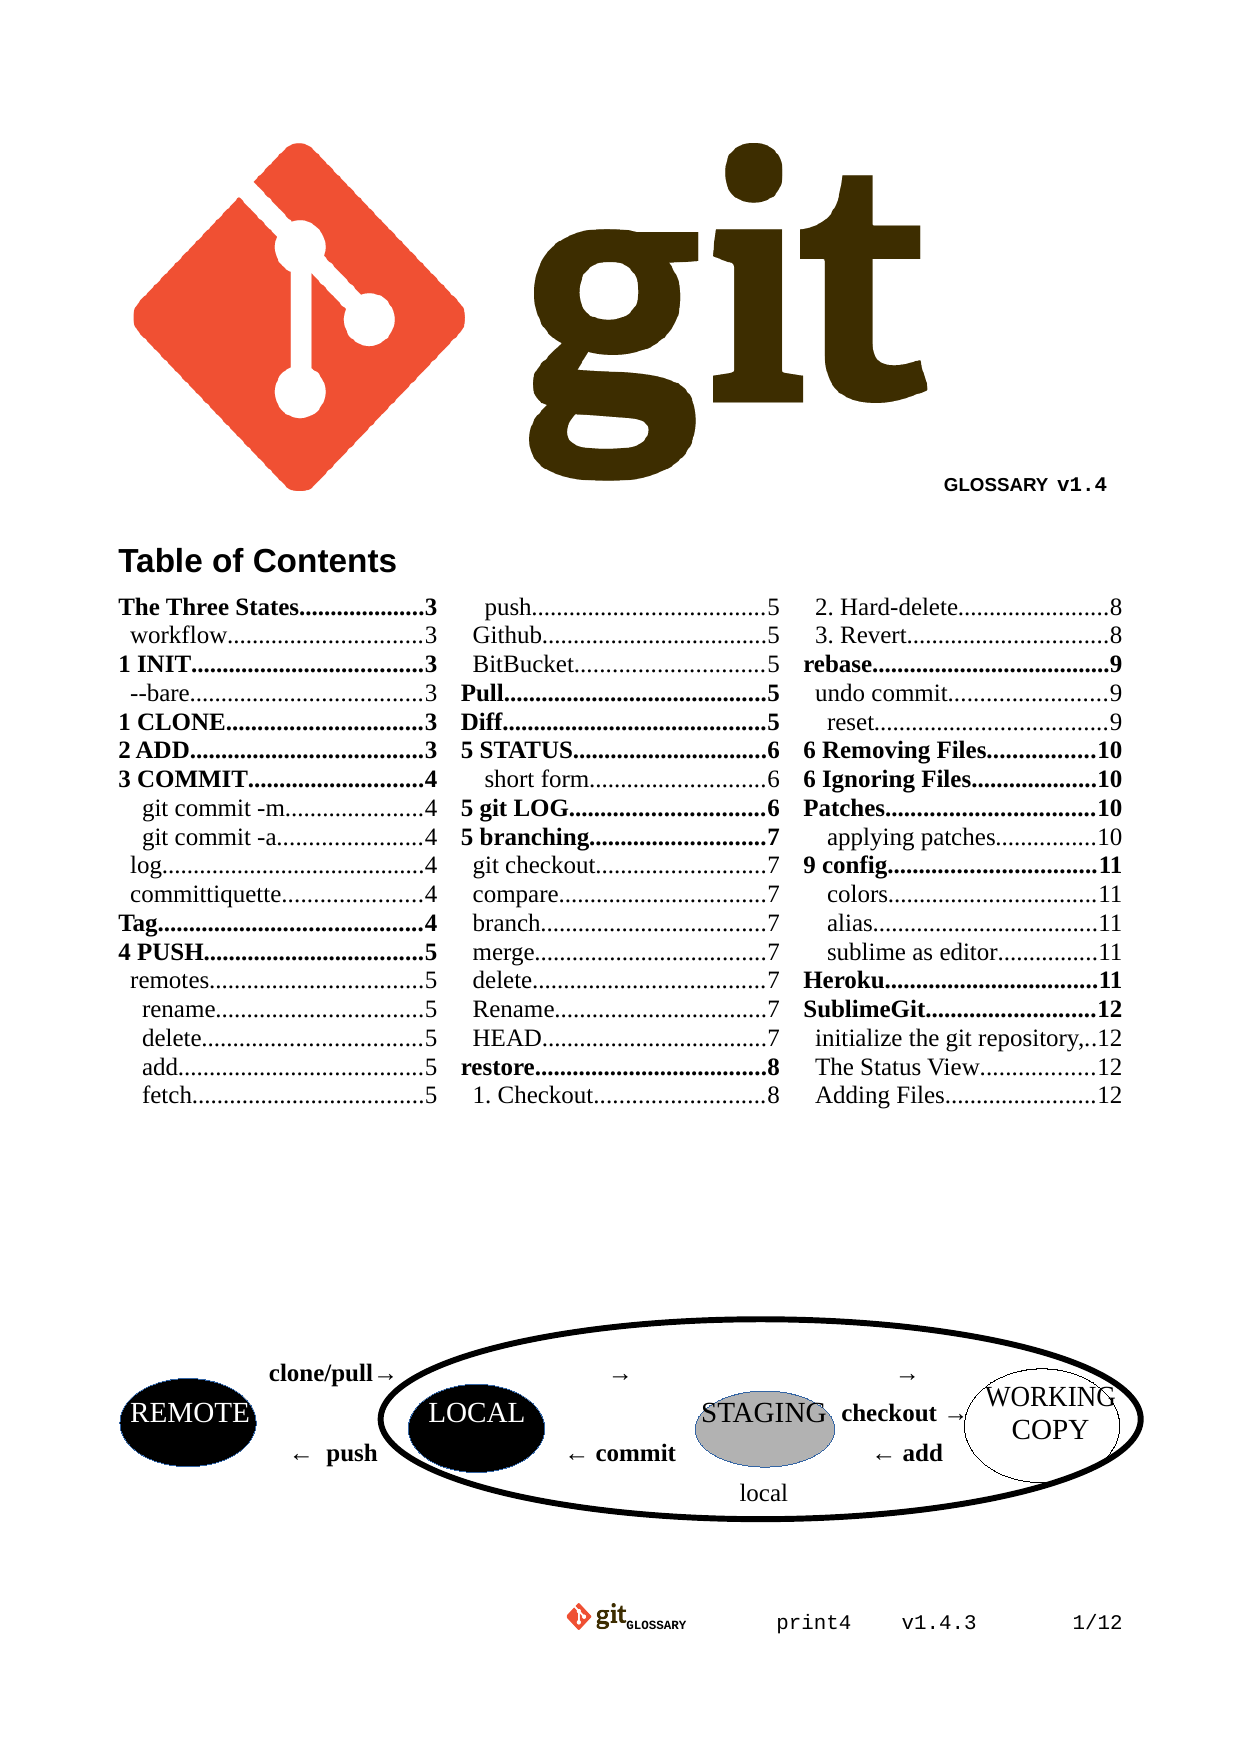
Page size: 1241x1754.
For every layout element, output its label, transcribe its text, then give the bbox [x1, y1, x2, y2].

text merge 7 [472, 937, 779, 966]
text fetch 5 [142, 1081, 437, 1109]
text applying patches 10 [827, 822, 1122, 851]
text The Status View 12 [815, 1052, 1122, 1081]
table_cell [405, 1473, 593, 1513]
text HEAD 7 [472, 1023, 779, 1052]
table_cell [384, 1392, 405, 1432]
text log 4 [130, 851, 437, 879]
text sublime as editor 11 [827, 937, 1122, 966]
text compare 7 [472, 879, 779, 908]
text 3. Revert 8 [815, 621, 1122, 649]
text undo commit 9 [815, 678, 1122, 707]
table_cell local [452, 1473, 1070, 1513]
text 4 PUSH 5 [118, 937, 437, 966]
text colors 11 [827, 879, 1122, 908]
text 2 ADD 3 [118, 736, 437, 764]
text Adding Files 12 [815, 1081, 1122, 1109]
table_header → [548, 1352, 692, 1392]
text 1 CLONE 3 [118, 707, 437, 736]
table_cell ← commit [548, 1432, 692, 1472]
text Diff 5 [461, 707, 779, 736]
text Tag 4 [118, 908, 437, 937]
text SublimeGit 12 [803, 994, 1122, 1023]
text branch 7 [472, 908, 779, 937]
text rebase 9 [803, 649, 1122, 678]
table_cell ← add [835, 1432, 979, 1472]
text push 5 [484, 592, 779, 621]
table_header WORKING COPY [979, 1352, 1122, 1472]
text initialize the git repository, 12 [815, 1023, 1122, 1052]
text reset 9 [827, 707, 1122, 736]
table_header → [835, 1352, 979, 1392]
text rename 5 [142, 994, 437, 1023]
text committiquette 4 [130, 879, 437, 908]
table_cell [261, 1392, 389, 1432]
text The Three States 3 [118, 592, 437, 621]
text 5 STATUS 6 [461, 736, 779, 764]
picture [566, 1603, 627, 1630]
text workflow 3 [130, 621, 437, 649]
text 1 INIT 3 [118, 649, 437, 678]
table_cell [118, 1473, 261, 1513]
text BitBucket 5 [472, 649, 779, 678]
table_header STAGING [692, 1352, 835, 1472]
text 5 git LOG 6 [461, 793, 779, 822]
text --bare 3 [130, 678, 437, 707]
text 6 Removing Files 10 [803, 736, 1122, 764]
picture [133, 143, 928, 491]
text Patches 10 [803, 793, 1122, 822]
text 3 COMMIT 4 [118, 764, 437, 793]
text add 5 [142, 1052, 437, 1081]
text short form 6 [484, 764, 779, 793]
table_cell ← push [261, 1432, 405, 1472]
text git checkout 7 [472, 851, 779, 879]
table_header LOCAL [405, 1352, 548, 1472]
table_cell [261, 1473, 405, 1513]
text git commit -a 4 [142, 822, 437, 851]
text delete 5 [142, 1023, 437, 1052]
text Github 5 [472, 621, 779, 649]
text 6 Ignoring Files 10 [803, 764, 1122, 793]
text delete 7 [472, 966, 779, 994]
table_cell [548, 1392, 692, 1432]
subtitle Table of Contents [118, 541, 1122, 579]
text 9 config 11 [803, 851, 1122, 879]
text Rename 7 [472, 994, 779, 1023]
text alias 11 [827, 908, 1122, 937]
text restore 8 [461, 1052, 779, 1081]
text Pull 5 [461, 678, 779, 707]
text Heroku 11 [803, 966, 1122, 994]
text 5 branching 7 [461, 822, 779, 851]
text remotes 5 [130, 966, 437, 994]
text 2. Hard-delete 8 [815, 592, 1122, 621]
text 1. Checkout 8 [472, 1081, 779, 1109]
table_cell checkout → [835, 1392, 979, 1432]
title GLOSSARY v1.4 [118, 143, 1122, 503]
table_header REMOTE [118, 1352, 261, 1472]
table_header clone/pull→ [261, 1352, 405, 1392]
table_cell [928, 1473, 1122, 1513]
text git commit -m 4 [142, 793, 437, 822]
